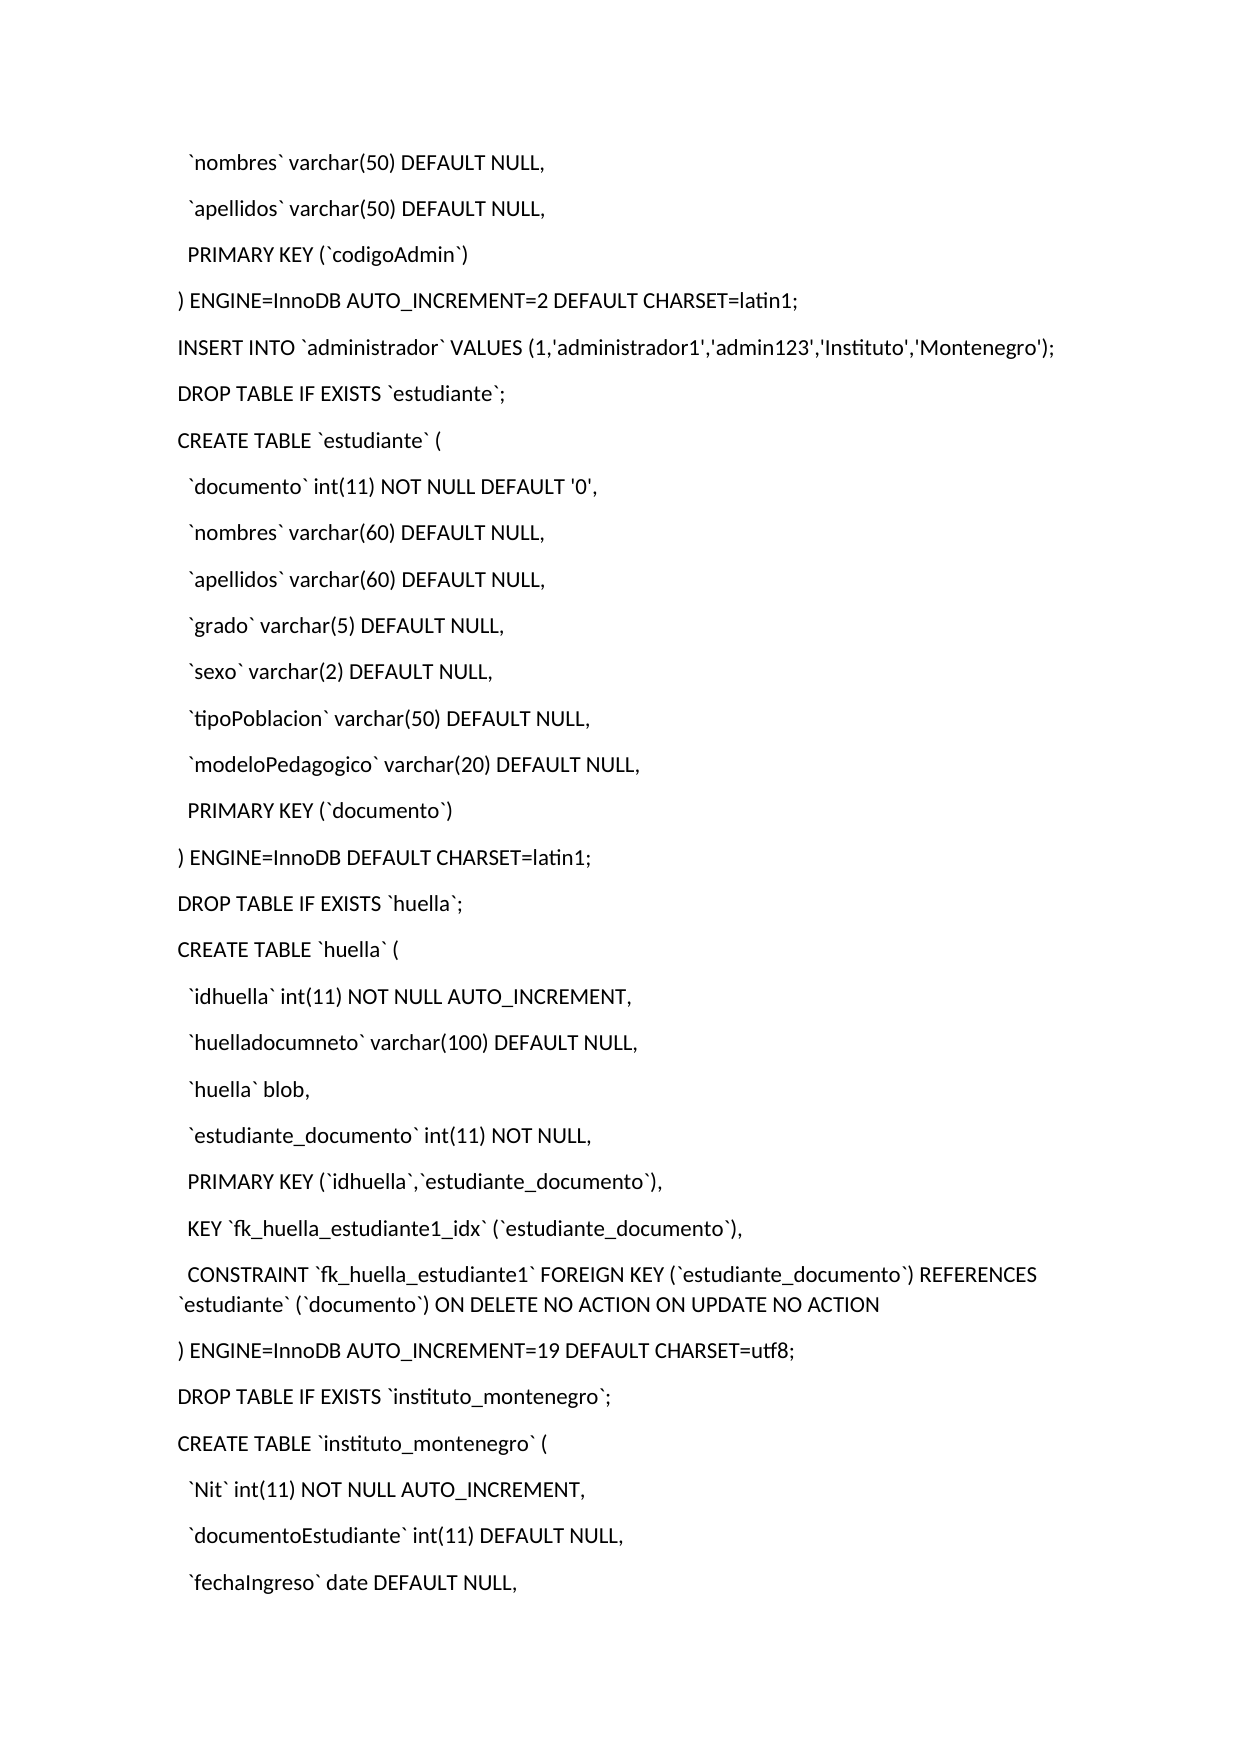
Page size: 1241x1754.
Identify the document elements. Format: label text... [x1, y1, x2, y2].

text ) ENGINE=InnoDB DEFAULT CHARSET=latin1; [177, 843, 1063, 871]
text `documento` int(11) NOT NULL DEFAULT '0', [177, 472, 1063, 500]
text `apellidos` varchar(50) DEFAULT NULL, [177, 194, 1063, 222]
text CONSTRAINT `fk_huella_estudiante1` FOREIGN KEY (`estudiante_documento`) REFERENCES `estudiante` (`documento`) ON DELETE NO ACTION ON UPDATE NO ACTION [177, 1260, 1063, 1318]
text `modeloPedagogico` varchar(20) DEFAULT NULL, [177, 750, 1063, 778]
text DROP TABLE IF EXISTS `estudiante`; [177, 379, 1063, 407]
text INSERT INTO `administrador` VALUES (1,'administrador1','admin123','Instituto','Montenegro'); [177, 333, 1063, 361]
text `nombres` varchar(50) DEFAULT NULL, [177, 148, 1063, 176]
text PRIMARY KEY (`documento`) [177, 797, 1063, 824]
text `tipoPoblacion` varchar(50) DEFAULT NULL, [177, 704, 1063, 732]
text CREATE TABLE `instituto_montenegro` ( [177, 1429, 1063, 1457]
text CREATE TABLE `estudiante` ( [177, 426, 1063, 454]
text `idhuella` int(11) NOT NULL AUTO_INCREMENT, [177, 982, 1063, 1010]
text `huella` blob, [177, 1075, 1063, 1103]
text KEY `fk_huella_estudiante1_idx` (`estudiante_documento`), [177, 1214, 1063, 1242]
text `huelladocumneto` varchar(100) DEFAULT NULL, [177, 1028, 1063, 1056]
text `nombres` varchar(60) DEFAULT NULL, [177, 518, 1063, 546]
text PRIMARY KEY (`idhuella`,`estudiante_documento`), [177, 1167, 1063, 1195]
text `documentoEstudiante` int(11) DEFAULT NULL, [177, 1522, 1063, 1549]
text `fechaIngreso` date DEFAULT NULL, [177, 1568, 1063, 1596]
text ) ENGINE=InnoDB AUTO_INCREMENT=19 DEFAULT CHARSET=utf8; [177, 1336, 1063, 1364]
text DROP TABLE IF EXISTS `huella`; [177, 889, 1063, 917]
text PRIMARY KEY (`codigoAdmin`) [177, 240, 1063, 268]
text `estudiante_documento` int(11) NOT NULL, [177, 1121, 1063, 1149]
text `grado` varchar(5) DEFAULT NULL, [177, 611, 1063, 639]
text DROP TABLE IF EXISTS `instituto_montenegro`; [177, 1382, 1063, 1411]
text `apellidos` varchar(60) DEFAULT NULL, [177, 565, 1063, 593]
text `sexo` varchar(2) DEFAULT NULL, [177, 657, 1063, 686]
text `Nit` int(11) NOT NULL AUTO_INCREMENT, [177, 1475, 1063, 1503]
text CREATE TABLE `huella` ( [177, 936, 1063, 964]
text ) ENGINE=InnoDB AUTO_INCREMENT=2 DEFAULT CHARSET=latin1; [177, 287, 1063, 315]
